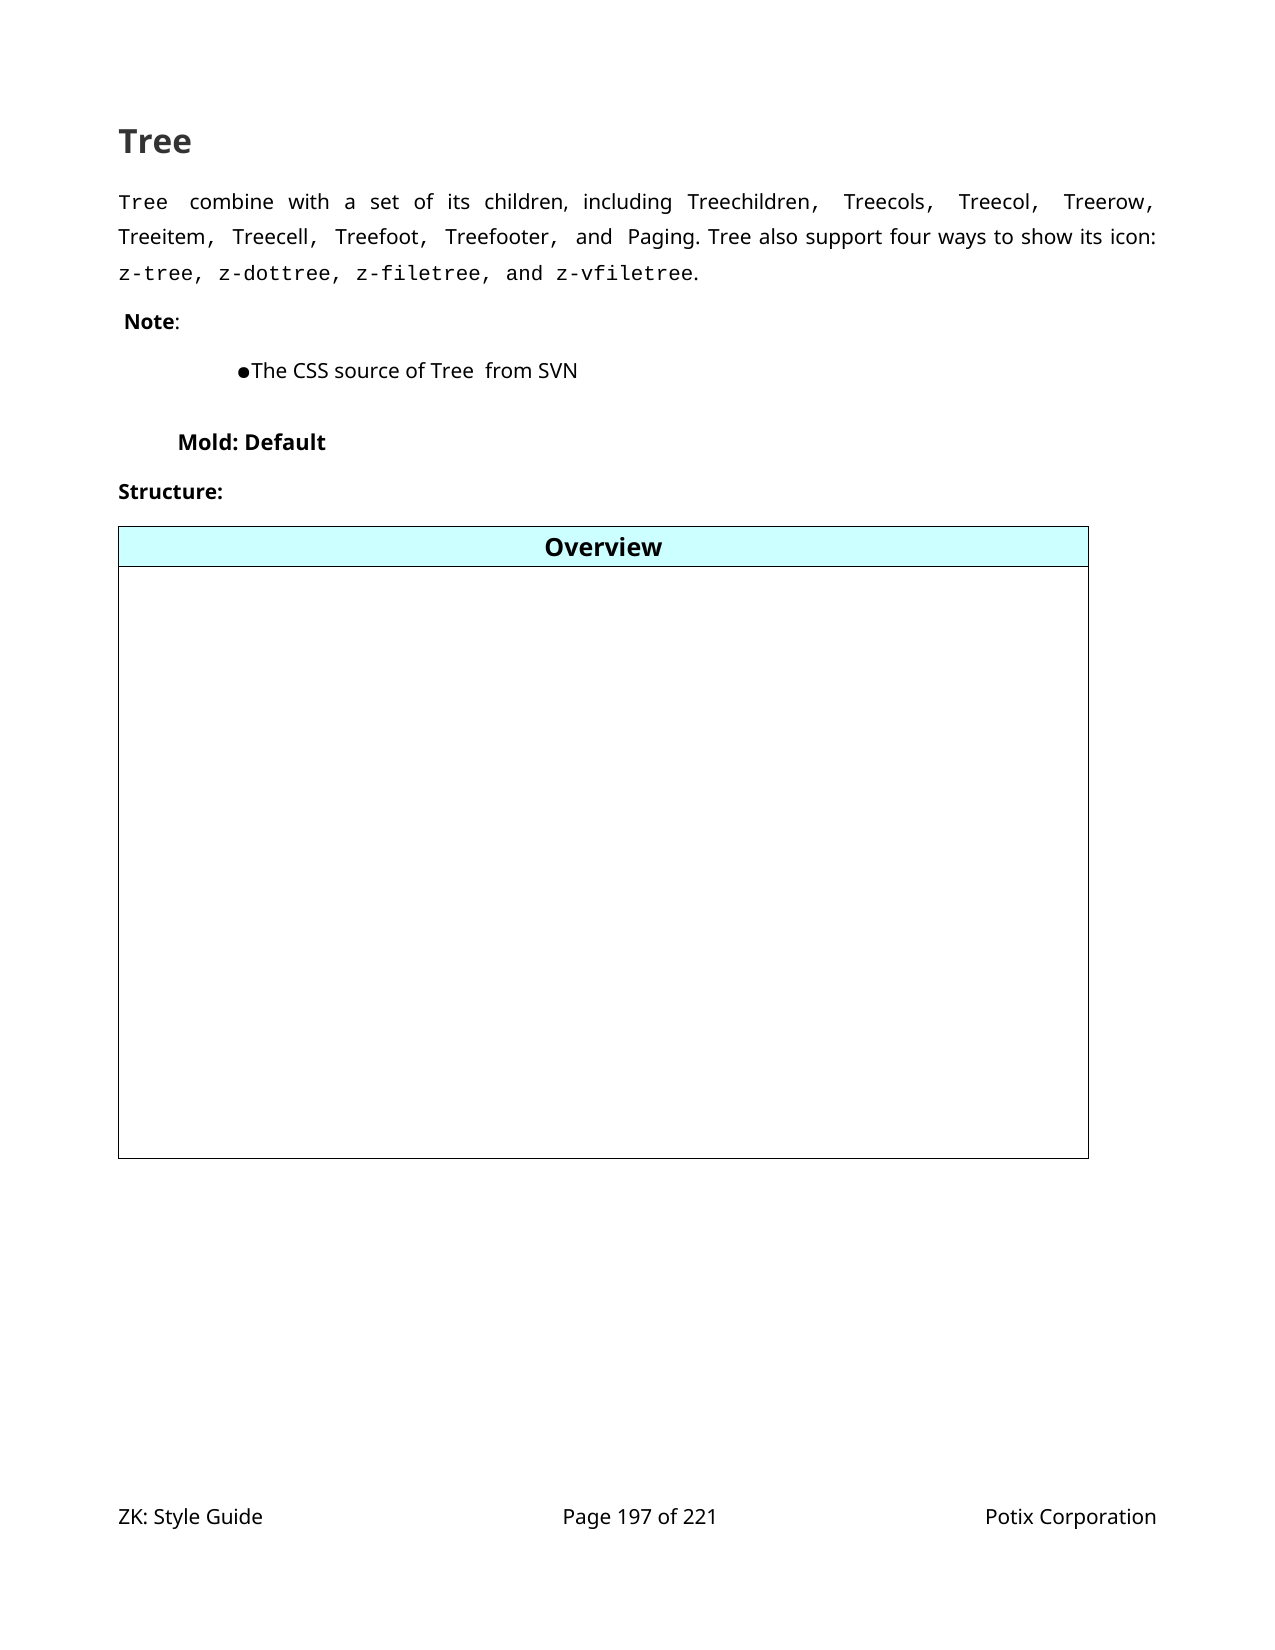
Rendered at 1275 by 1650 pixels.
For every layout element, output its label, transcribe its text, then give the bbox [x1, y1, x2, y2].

text Note: [118, 307, 1157, 335]
table_header Overview [119, 527, 1088, 566]
text Tree combine with a set of its children, including Treechildren, Treecols, Treecol, Treerow, Treeitem, Treecell, Treefoot, Treefooter, and Paging. Tree also support four ways to show its icon: z-tree, z-dottree, z-filetree, and z-vfiletree. [118, 187, 1157, 287]
subtitle Tree [118, 118, 1157, 163]
text Structure: [118, 477, 1157, 506]
list The CSS source of Tree from SVN [236, 356, 1157, 384]
subtitle Mold: Default [177, 427, 1157, 457]
table_cell [119, 567, 1088, 1158]
